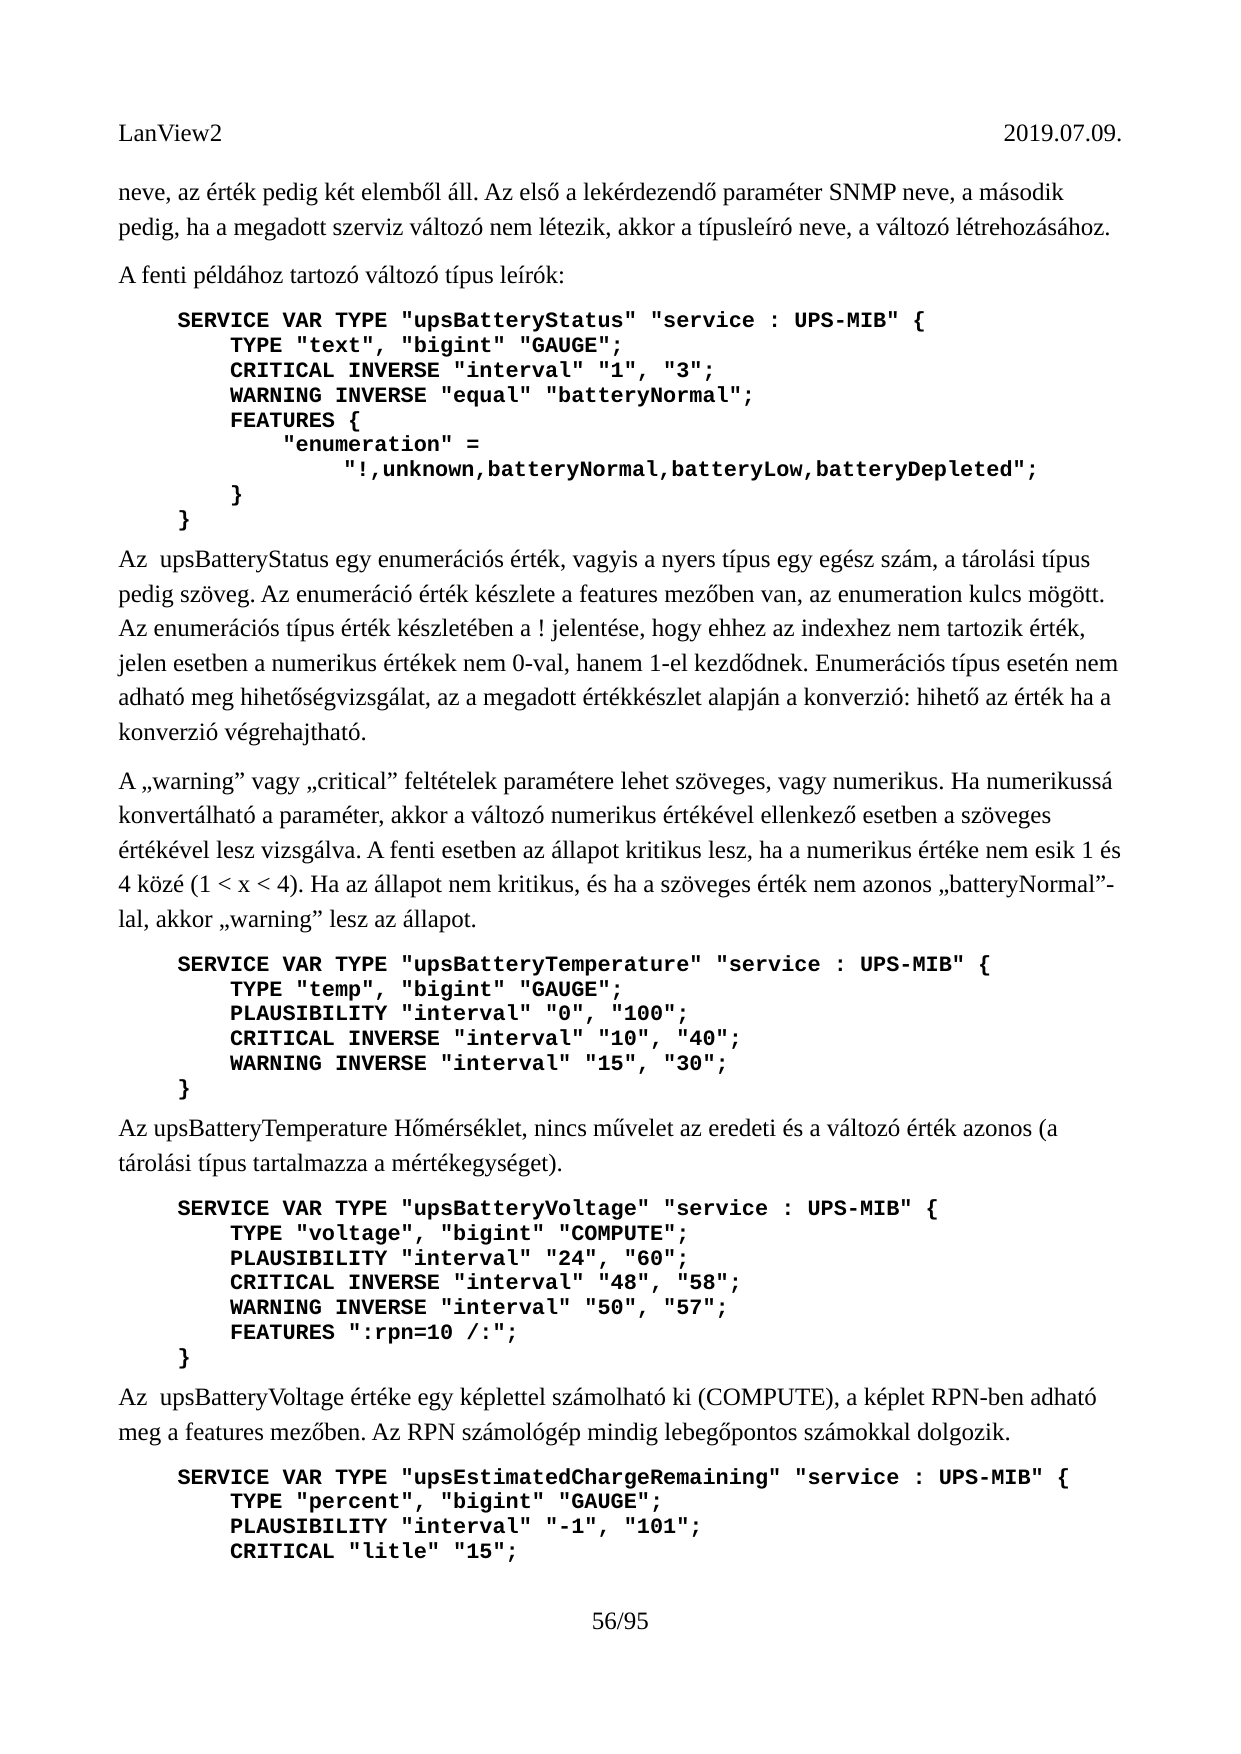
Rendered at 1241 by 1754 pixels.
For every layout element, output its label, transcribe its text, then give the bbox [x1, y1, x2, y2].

text SERVICE VAR TYPE "upsEstimatedChargeRemaining" "service : UPS-MIB" { TYPE "percent", "bigint" "GAUGE"; PLAUSIBILITY "interval" "-1", "101"; CRITICAL "litle" "15"; [177, 1466, 1122, 1565]
text SERVICE VAR TYPE "upsBatteryTemperature" "service : UPS-MIB" { TYPE "temp", "bigint" "GAUGE"; PLAUSIBILITY "interval" "0", "100"; CRITICAL INVERSE "interval" "10", "40"; WARNING INVERSE "interval" "15", "30"; } [177, 953, 1122, 1102]
text SERVICE VAR TYPE "upsBatteryStatus" "service : UPS-MIB" { TYPE "text", "bigint" "GAUGE"; CRITICAL INVERSE "interval" "1", "3"; WARNING INVERSE "equal" "batteryNormal"; FEATURES { "enumeration" = "!,unknown,batteryNormal,batteryLow,batteryDepleted"; } } [177, 310, 1122, 533]
text Az upsBatteryVoltage értéke egy képlettel számolható ki (COMPUTE), a képlet RPN-ben adható meg a features mezőben. Az RPN számológép mindig lebegőpontos számokkal dolgozik. [118, 1382, 1122, 1446]
text Az upsBatteryTemperature Hőmérséklet, nincs művelet az eredeti és a változó érték azonos (a tárolási típus tartalmazza a mértékegységet). [118, 1113, 1122, 1177]
text Az upsBatteryStatus egy enumerációs érték, vagyis a nyers típus egy egész szám, a tárolási típus pedig szöveg. Az enumeráció érték készlete a features mezőben van, az enumeration kulcs mögött. Az enumerációs típus érték készletében a ! jelentése, hogy ehhez az indexhez nem tartozik érték, jelen esetben a numerikus értékek nem 0-val, hanem 1-el kezdődnek. Enumerációs típus esetén nem adható meg hihetőségvizsgálat, az a megadott értékkészlet alapján a konverzió: hihető az érték ha a konverzió végrehajtható. [118, 544, 1122, 746]
text A fenti példához tartozó változó típus leírók: [118, 261, 1122, 289]
text neve, az érték pedig két elemből áll. Az első a lekérdezendő paraméter SNMP neve, a második pedig, ha a megadott szerviz változó nem létezik, akkor a típusleíró neve, a változó létrehozásához. [118, 177, 1122, 240]
text A „warning” vagy „critical” feltételek paramétere lehet szöveges, vagy numerikus. Ha numerikussá konvertálható a paraméter, akkor a változó numerikus értékével ellenkező esetben a szöveges értékével lesz vizsgálva. A fenti esetben az állapot kritikus lesz, ha a numerikus értéke nem esik 1 és 4 közé (1 < x < 4). Ha az állapot nem kritikus, és ha a szöveges érték nem azonos „batteryNormal”-lal, akkor „warning” lesz az állapot. [118, 766, 1122, 933]
text SERVICE VAR TYPE "upsBatteryVoltage" "service : UPS-MIB" { TYPE "voltage", "bigint" "COMPUTE"; PLAUSIBILITY "interval" "24", "60"; CRITICAL INVERSE "interval" "48", "58"; WARNING INVERSE "interval" "50", "57"; FEATURES ":rpn=10 /:"; } [177, 1197, 1122, 1371]
